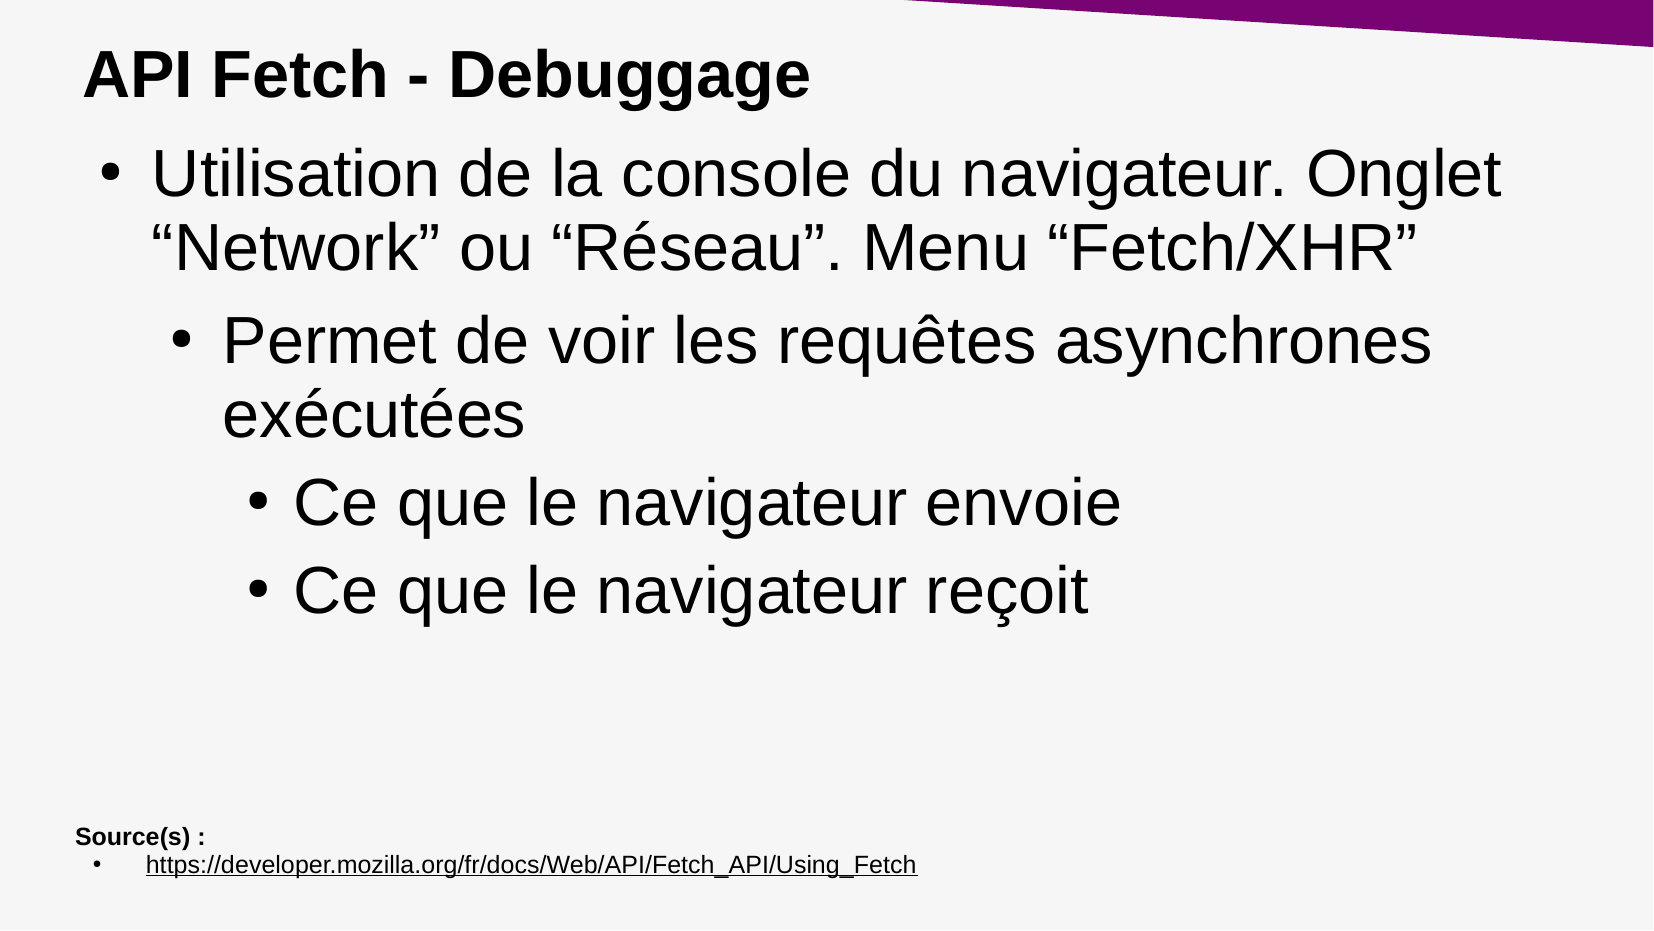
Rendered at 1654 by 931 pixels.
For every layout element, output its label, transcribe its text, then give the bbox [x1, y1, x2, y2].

list Utilisation de la console du navigateur. Onglet “Network” ou “Réseau”. Menu “Fetch/XHR” Permet de voir les requêtes asynchrones exécutées Ce que le navigateur envoie Ce que le navigateur reçoit [80, 135, 1620, 709]
title API Fetch - Debuggage [82, 37, 1571, 114]
text_box [904, 0, 1654, 48]
text_box Source(s) : https://developer.mozilla.org/fr/docs/Web/API/Fetch_API/Using_Fetch [60, 815, 1546, 929]
